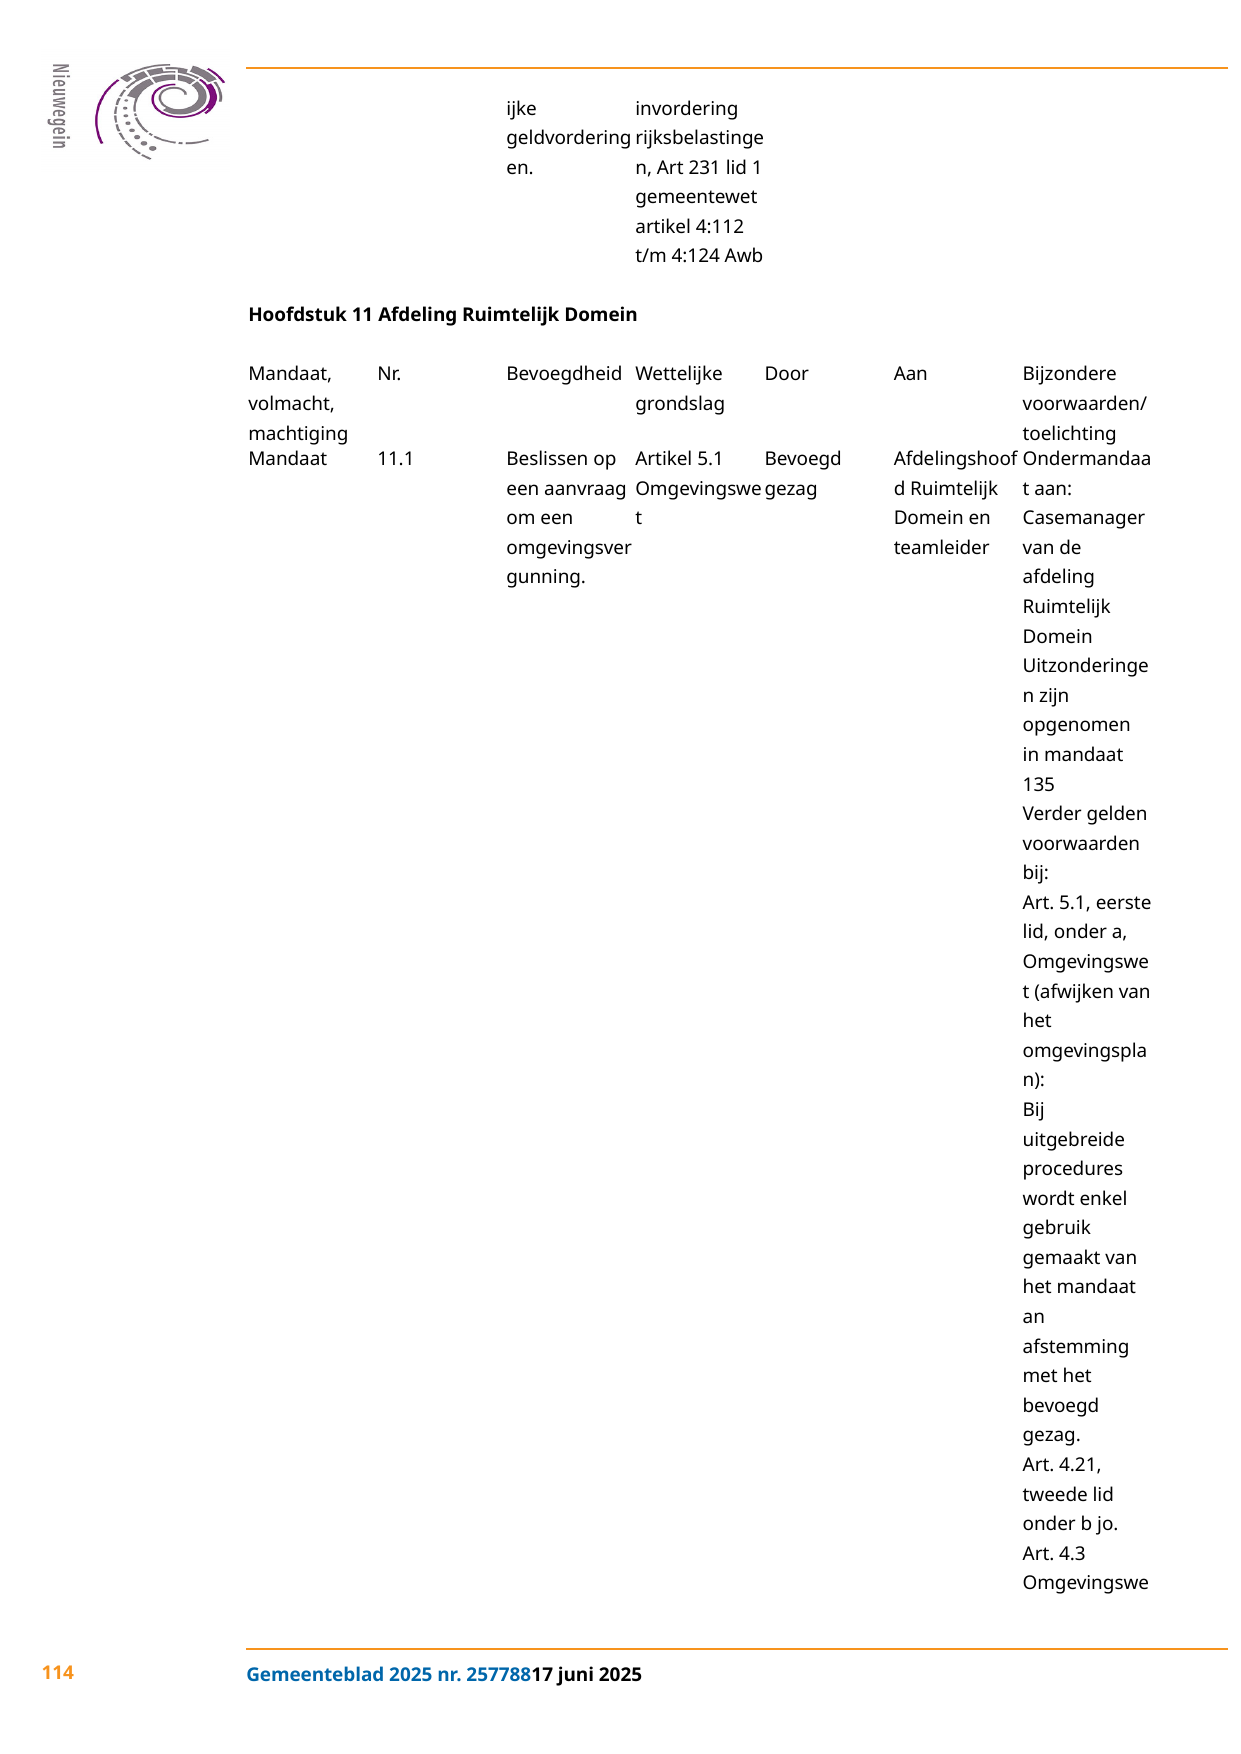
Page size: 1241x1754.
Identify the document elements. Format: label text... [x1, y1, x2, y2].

table_header Bijzondere voorwaarden/toelichting [1023, 361, 1152, 445]
picture [41, 47, 231, 172]
table_header Mandaat, volmacht, machtiging [248, 361, 377, 445]
table_cell 11.1 [377, 445, 506, 1595]
table_cell Beslissen op een aanvraag om een omgevingsvergunning. [506, 445, 635, 1595]
table_cell Bevoegd gezag [764, 445, 893, 1595]
text Hoofdstuk 11 Afdeling Ruimtelijk Domein [248, 301, 1152, 327]
table_cell [764, 95, 893, 268]
table_cell Artikel 5.1 Omgevingswet [635, 445, 764, 1595]
table_cell Ondermandaat aan: Casemanager van de afdeling Ruimtelijk Domein Uitzonderingen zijn opgenomen in mandaat 135 Verder gelden voorwaarden bij: Art. 5.1, eerste lid, onder a, Omgevingswet (afwijken van het omgevingsplan): Bij uitgebreide procedures wordt enkel gebruik gemaakt van het mandaat an afstemming met het bevoegd gezag. Art. 4.21, tweede lid onder b jo. Art. 4.3 Omgevingswe [1023, 445, 1152, 1595]
table_header Bevoegdheid [506, 361, 635, 445]
table_cell [248, 95, 377, 268]
table_cell invordering rijksbelastingen, Art 231 lid 1 gemeentewet artikel 4:112 t/m 4:124 Awb [635, 95, 764, 268]
table_cell Afdelingshoofd Ruimtelijk Domein en teamleider [894, 445, 1022, 1595]
table_header Nr. [377, 361, 506, 445]
table_cell ijke geldvorderingen. [506, 95, 635, 268]
table_header Door [764, 361, 893, 445]
table_cell [1023, 95, 1152, 268]
table_header Wettelijke grondslag [635, 361, 764, 445]
table_header Aan [894, 361, 1022, 445]
table_cell Mandaat [248, 445, 377, 1595]
table_cell [894, 95, 1022, 268]
table_cell [377, 95, 506, 268]
